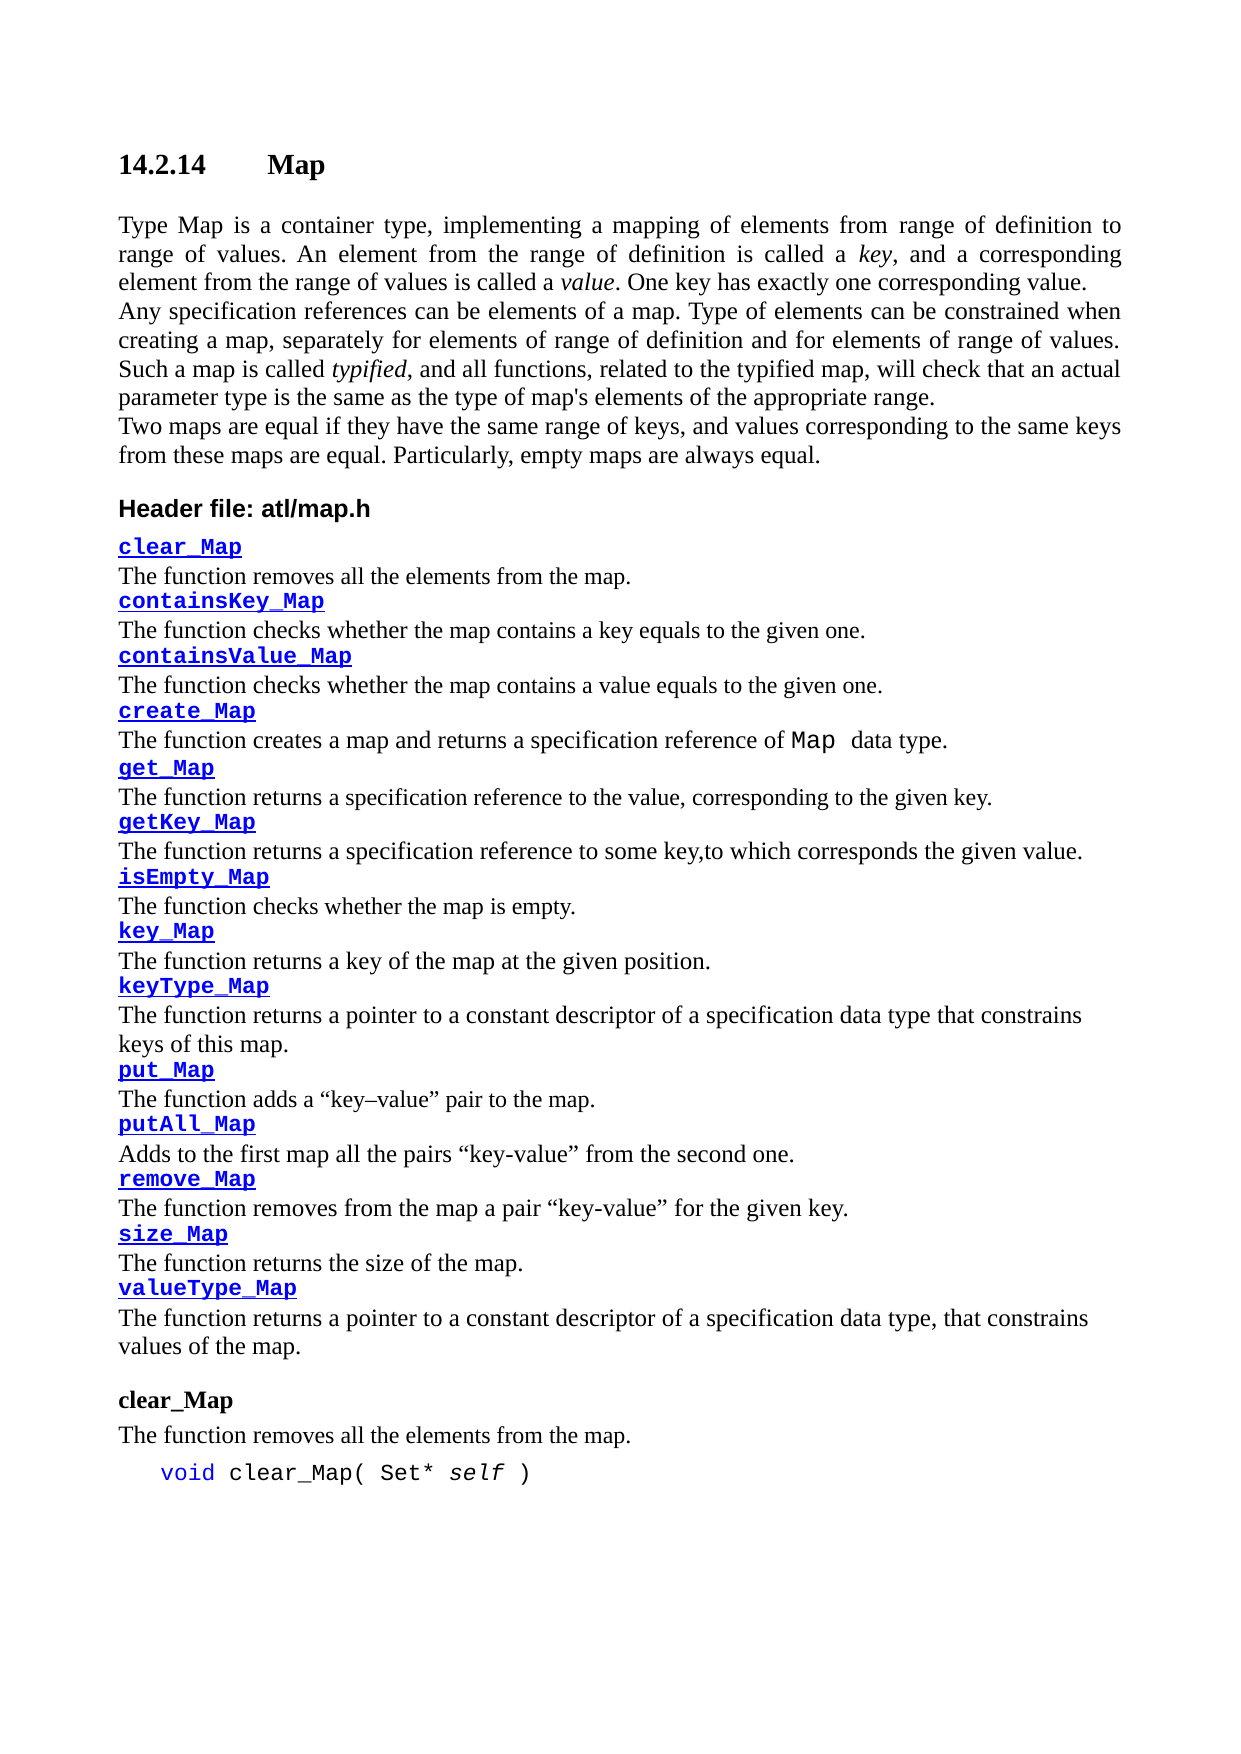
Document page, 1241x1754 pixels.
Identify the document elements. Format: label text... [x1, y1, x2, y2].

text Any specification references can be elements of a map. Type of elements can be constrained when creating a map, separately for elements of range of definition and for elements of range of values. Such a map is called typified, and all functions, related to the typified map, will check that an actual parameter type is the same as the type of map's elements of the appropriate range. [118, 296, 1122, 411]
text keyType_Map The function returns a pointer to a constant descriptor of a specification data type that constrains keys of this map. [118, 974, 1122, 1058]
subtitle Map [118, 147, 1122, 181]
text size_Map The function returns the size of the map. [118, 1222, 1122, 1277]
text Two maps are equal if they have the same range of keys, and values corresponding to the same keys from these maps are equal. Particularly, empty maps are always equal. [118, 411, 1122, 469]
text The function removes all the elements from the map. [118, 1420, 1122, 1449]
text Type Map is a container type, implementing a mapping of elements from range of definition to range of values. An element from the range of definition is called a key, and a corresponding element from the range of values is called a value. One key has exactly one corresponding value. [118, 210, 1122, 296]
text key_Map The function returns a key of the map at the given position. [118, 920, 1122, 974]
text containsValue_Map The function checks whether the map contains a value equals to the given one. [118, 644, 1122, 699]
text getKey_Map The function returns a specification reference to some key,to which corresponds the given value. [118, 811, 1122, 865]
text get_Map The function returns a specification reference to the value, corresponding to the given key. [118, 756, 1122, 811]
text isEmpty_Map The function checks whether the map is empty. [118, 865, 1122, 920]
subtitle clear_Map [118, 1385, 1122, 1414]
text create_Map The function creates a map and returns a specification reference of Map data type. [118, 699, 1122, 756]
text remove_Map The function removes from the map a pair “key-value” for the given key. [118, 1167, 1122, 1222]
text clear_Map The function removes all the elements from the map. [118, 535, 1122, 590]
text putAll_Map Adds to the first map all the pairs “key-value” from the second one. [118, 1113, 1122, 1167]
text void clear_Map( Set* self ) [160, 1461, 1122, 1487]
text put_Map The function adds a “key–value” pair to the map. [118, 1058, 1122, 1113]
text valueType_Map The function returns a pointer to a constant descriptor of a specification data type, that constrains values of the map. [118, 1277, 1122, 1360]
subtitle Header file: atl/map.h [118, 494, 1122, 522]
text containsKey_Map The function checks whether the map contains a key equals to the given one. [118, 590, 1122, 644]
